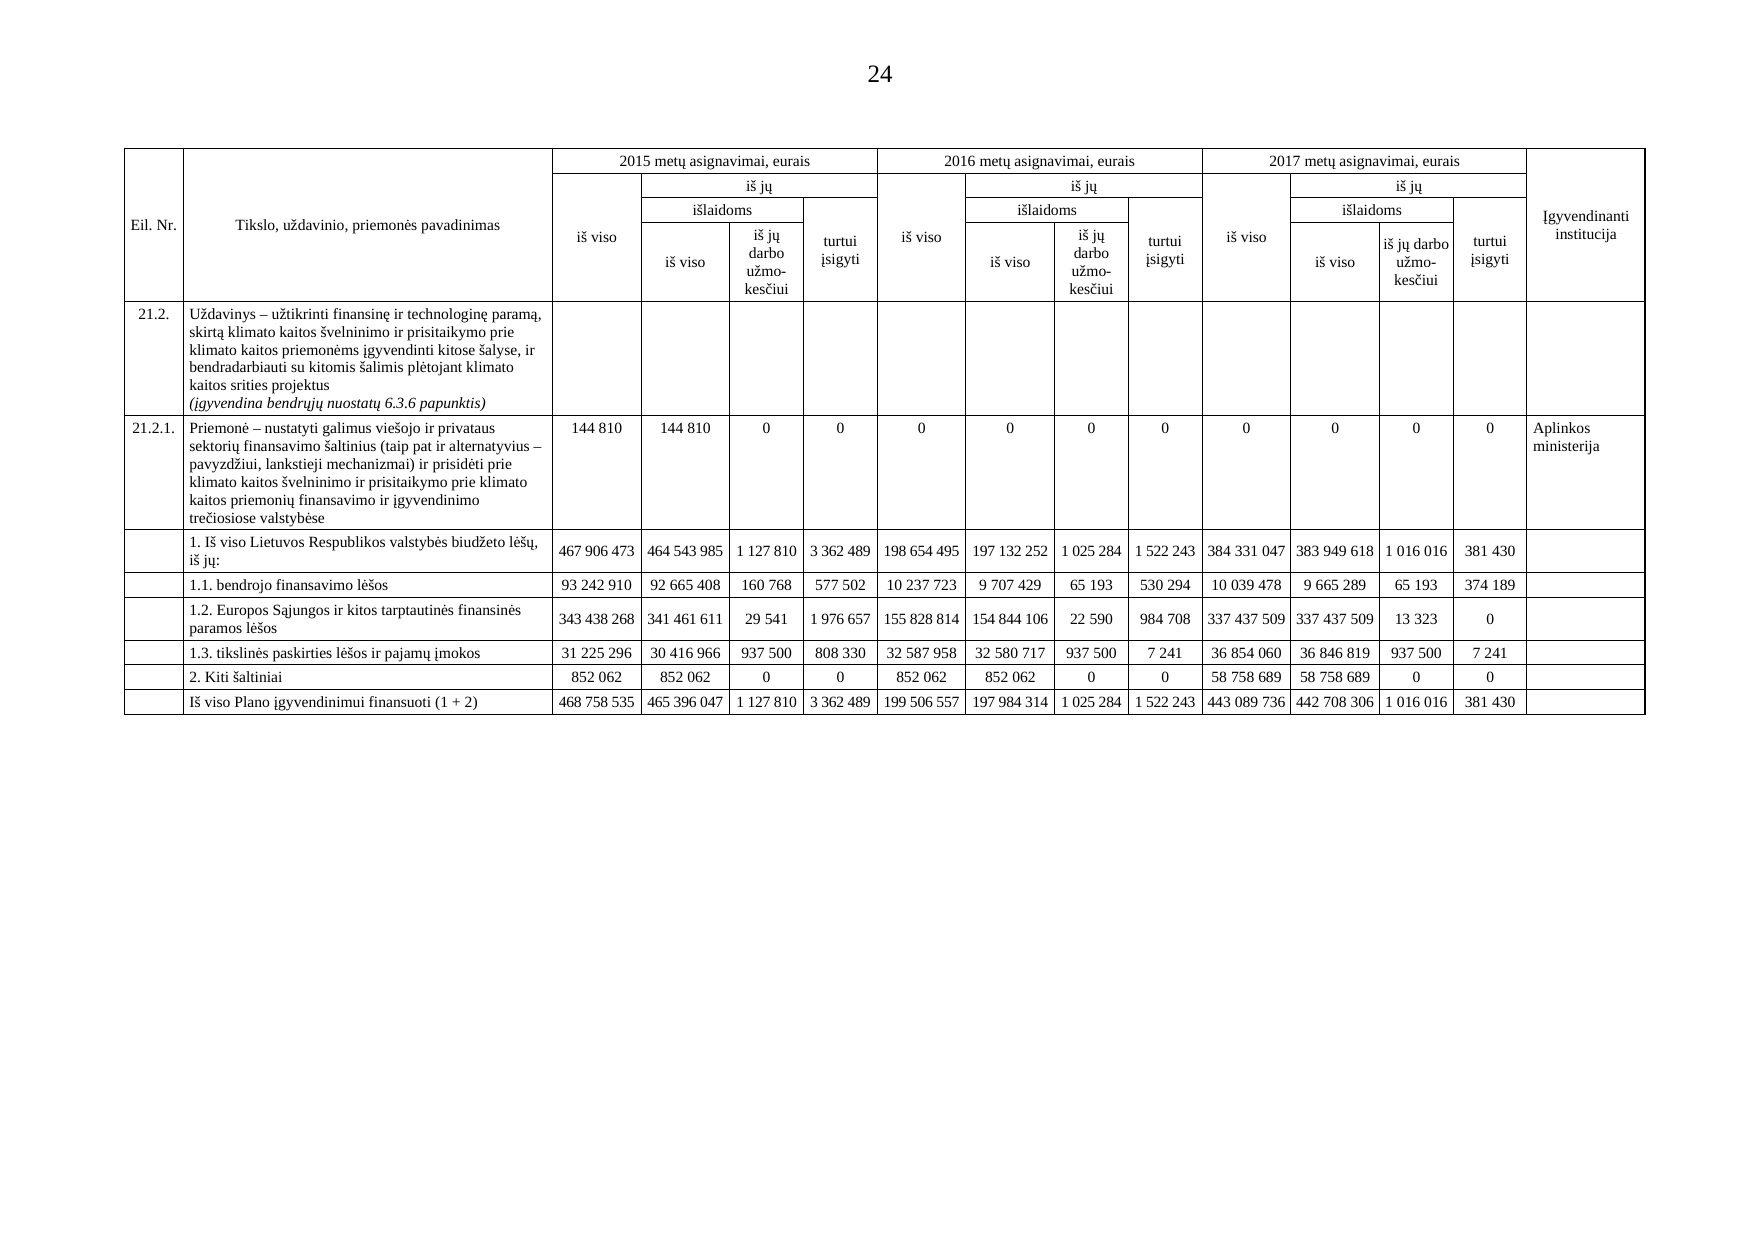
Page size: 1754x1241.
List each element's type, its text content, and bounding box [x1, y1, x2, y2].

table_cell iš viso [1291, 223, 1379, 301]
table_cell [878, 302, 965, 415]
table_cell [1527, 573, 1644, 597]
table_cell 1 016 016 [1380, 530, 1453, 572]
table_cell 468 758 535 [553, 690, 641, 714]
table_cell iš jų [1291, 174, 1526, 197]
table_cell 1 127 810 [730, 530, 803, 572]
table_cell 197 132 252 [966, 530, 1054, 572]
table_cell 1 522 243 [1129, 530, 1202, 572]
table_cell 36 846 819 [1291, 641, 1379, 664]
table_cell 530 294 [1129, 573, 1202, 597]
table_cell iš jų [642, 174, 877, 197]
table_cell 1 976 657 [804, 598, 877, 639]
table_cell turtui įsigyti [1454, 198, 1526, 301]
table_cell [1454, 302, 1526, 415]
table_cell 65 193 [1055, 573, 1128, 597]
table_header 2017 metų asignavimai, eurais [1203, 149, 1526, 172]
table_cell 155 828 814 [878, 598, 965, 639]
table_cell 0 [1203, 416, 1290, 529]
table_cell 1.1. bendrojo finansavimo lėšos [184, 573, 552, 597]
table_cell [1527, 530, 1644, 572]
table_cell 341 461 611 [642, 598, 729, 639]
table_cell 0 [1454, 598, 1526, 639]
table_cell [1203, 302, 1290, 415]
table_cell [966, 302, 1054, 415]
table_cell 381 430 [1454, 530, 1526, 572]
table_cell [1527, 302, 1644, 415]
table_cell 0 [1055, 665, 1128, 689]
table_cell 465 396 047 [642, 690, 729, 714]
table_cell 13 323 [1380, 598, 1453, 639]
table_cell 0 [804, 665, 877, 689]
table_cell 3 362 489 [804, 530, 877, 572]
table_cell 1 025 284 [1055, 530, 1128, 572]
table_cell [1291, 302, 1379, 415]
table_cell 381 430 [1454, 690, 1526, 714]
table_cell 467 906 473 [553, 530, 641, 572]
table_cell 31 225 296 [553, 641, 641, 664]
table_cell išlaidoms [1291, 198, 1453, 222]
table_cell iš jų [966, 174, 1202, 197]
table_cell 30 416 966 [642, 641, 729, 664]
table_cell 198 654 495 [878, 530, 965, 572]
table_cell 9 665 289 [1291, 573, 1379, 597]
table_cell 852 062 [642, 665, 729, 689]
table_cell [125, 641, 183, 664]
table_header 2016 metų asignavimai, eurais [878, 149, 1202, 172]
table_cell 7 241 [1129, 641, 1202, 664]
table_header 2015 metų asignavimai, eurais [553, 149, 877, 172]
table_cell 144 810 [642, 416, 729, 529]
table_cell 2. Kiti šaltiniai [184, 665, 552, 689]
table_cell 144 810 [553, 416, 641, 529]
table_cell iš viso [553, 174, 641, 301]
table_cell 10 237 723 [878, 573, 965, 597]
table_cell 7 241 [1454, 641, 1526, 664]
table_cell [1129, 302, 1202, 415]
table_cell 337 437 509 [1291, 598, 1379, 639]
table_header Tikslo, uždavinio, priemonės pavadinimas [184, 149, 552, 301]
table_cell 442 708 306 [1291, 690, 1379, 714]
table_cell iš jų darbo užmo-kesčiui [730, 223, 803, 301]
table_cell 577 502 [804, 573, 877, 597]
table_cell 984 708 [1129, 598, 1202, 639]
table_cell [125, 530, 183, 572]
table_cell 937 500 [1055, 641, 1128, 664]
table_cell 464 543 985 [642, 530, 729, 572]
table_cell 93 242 910 [553, 573, 641, 597]
table_cell 32 580 717 [966, 641, 1054, 664]
table_cell 443 089 736 [1203, 690, 1290, 714]
table_cell [642, 302, 729, 415]
table_cell 160 768 [730, 573, 803, 597]
table_cell 3 362 489 [804, 690, 877, 714]
table_cell 0 [1129, 665, 1202, 689]
table_cell 937 500 [1380, 641, 1453, 664]
table_cell iš jų darbo užmo-kesčiui [1380, 223, 1453, 301]
table_cell 36 854 060 [1203, 641, 1290, 664]
table_cell 154 844 106 [966, 598, 1054, 639]
table_cell 1 016 016 [1380, 690, 1453, 714]
table_cell išlaidoms [642, 198, 803, 222]
table_cell [730, 302, 803, 415]
table_cell 1.3. tikslinės paskirties lėšos ir pajamų įmokos [184, 641, 552, 664]
table_cell [804, 302, 877, 415]
table_cell 65 193 [1380, 573, 1453, 597]
table_cell [1527, 598, 1644, 639]
table_cell 343 438 268 [553, 598, 641, 639]
table_cell 10 039 478 [1203, 573, 1290, 597]
table_cell [1527, 665, 1644, 689]
table_cell 58 758 689 [1203, 665, 1290, 689]
table_cell 0 [966, 416, 1054, 529]
table_cell 0 [1055, 416, 1128, 529]
table_cell 937 500 [730, 641, 803, 664]
table_cell 9 707 429 [966, 573, 1054, 597]
table_cell iš viso [642, 223, 729, 301]
table_cell 92 665 408 [642, 573, 729, 597]
table_cell 0 [1380, 665, 1453, 689]
table_cell 374 189 [1454, 573, 1526, 597]
table_cell 32 587 958 [878, 641, 965, 664]
table_cell 1.2. Europos Sąjungos ir kitos tarptautinės finansinės paramos lėšos [184, 598, 552, 639]
table_cell 337 437 509 [1203, 598, 1290, 639]
table_header Įgyvendinanti institucija [1527, 149, 1644, 301]
table_cell 852 062 [553, 665, 641, 689]
table_cell [1380, 302, 1453, 415]
table_cell 29 541 [730, 598, 803, 639]
table_cell [553, 302, 641, 415]
table_header Eil. Nr. [125, 149, 183, 301]
table_cell [125, 598, 183, 639]
table_cell 1 522 243 [1129, 690, 1202, 714]
table_cell 384 331 047 [1203, 530, 1290, 572]
table_cell 0 [1291, 416, 1379, 529]
table_cell Uždavinys – užtikrinti finansinę ir technologinę paramą, skirtą klimato kaitos švelninimo ir prisitaikymo prie klimato kaitos priemonėms įgyvendinti kitose šalyse, ir bendradarbiauti su kitomis šalimis plėtojant klimato kaitos srities projektus (įgyvendina bendrųjų nuostatų 6.3.6 papunktis) [184, 302, 552, 415]
table_cell 852 062 [966, 665, 1054, 689]
table_cell 0 [1454, 416, 1526, 529]
table_cell 21.2.1. [125, 416, 183, 529]
table_cell išlaidoms [966, 198, 1128, 222]
table_cell [1527, 641, 1644, 664]
table_cell 0 [730, 416, 803, 529]
table_cell Iš viso Plano įgyvendinimui finansuoti (1 + 2) [184, 690, 552, 714]
table_cell 21.2. [125, 302, 183, 415]
table_cell 0 [730, 665, 803, 689]
table_cell iš viso [878, 174, 965, 301]
table_cell 1. Iš viso Lietuvos Respublikos valstybės biudžeto lėšų, iš jų: [184, 530, 552, 572]
table_cell 199 506 557 [878, 690, 965, 714]
table_cell 0 [1454, 665, 1526, 689]
table_cell 383 949 618 [1291, 530, 1379, 572]
table_cell 197 984 314 [966, 690, 1054, 714]
table_cell [125, 573, 183, 597]
table_cell iš viso [1203, 174, 1290, 301]
table_cell 22 590 [1055, 598, 1128, 639]
table_cell [125, 665, 183, 689]
table_cell iš jų darbo užmo-kesčiui [1055, 223, 1128, 301]
table_cell Aplinkos ministerija [1527, 416, 1644, 529]
table_cell 58 758 689 [1291, 665, 1379, 689]
table_cell 0 [878, 416, 965, 529]
table_cell iš viso [966, 223, 1054, 301]
table_cell 0 [1380, 416, 1453, 529]
table_cell 852 062 [878, 665, 965, 689]
table_cell [1055, 302, 1128, 415]
table_cell turtui įsigyti [804, 198, 877, 301]
table_cell turtui įsigyti [1129, 198, 1202, 301]
table_cell 0 [804, 416, 877, 529]
table_cell 1 025 284 [1055, 690, 1128, 714]
table_cell 0 [1129, 416, 1202, 529]
table_cell 808 330 [804, 641, 877, 664]
table_cell [1527, 690, 1644, 714]
table_cell [125, 690, 183, 714]
table_cell 1 127 810 [730, 690, 803, 714]
table_cell Priemonė – nustatyti galimus viešojo ir privataus sektorių finansavimo šaltinius (taip pat ir alternatyvius – pavyzdžiui, lankstieji mechanizmai) ir prisidėti prie klimato kaitos švelninimo ir prisitaikymo prie klimato kaitos priemonių finansavimo ir įgyvendinimo trečiosiose valstybėse [184, 416, 552, 529]
